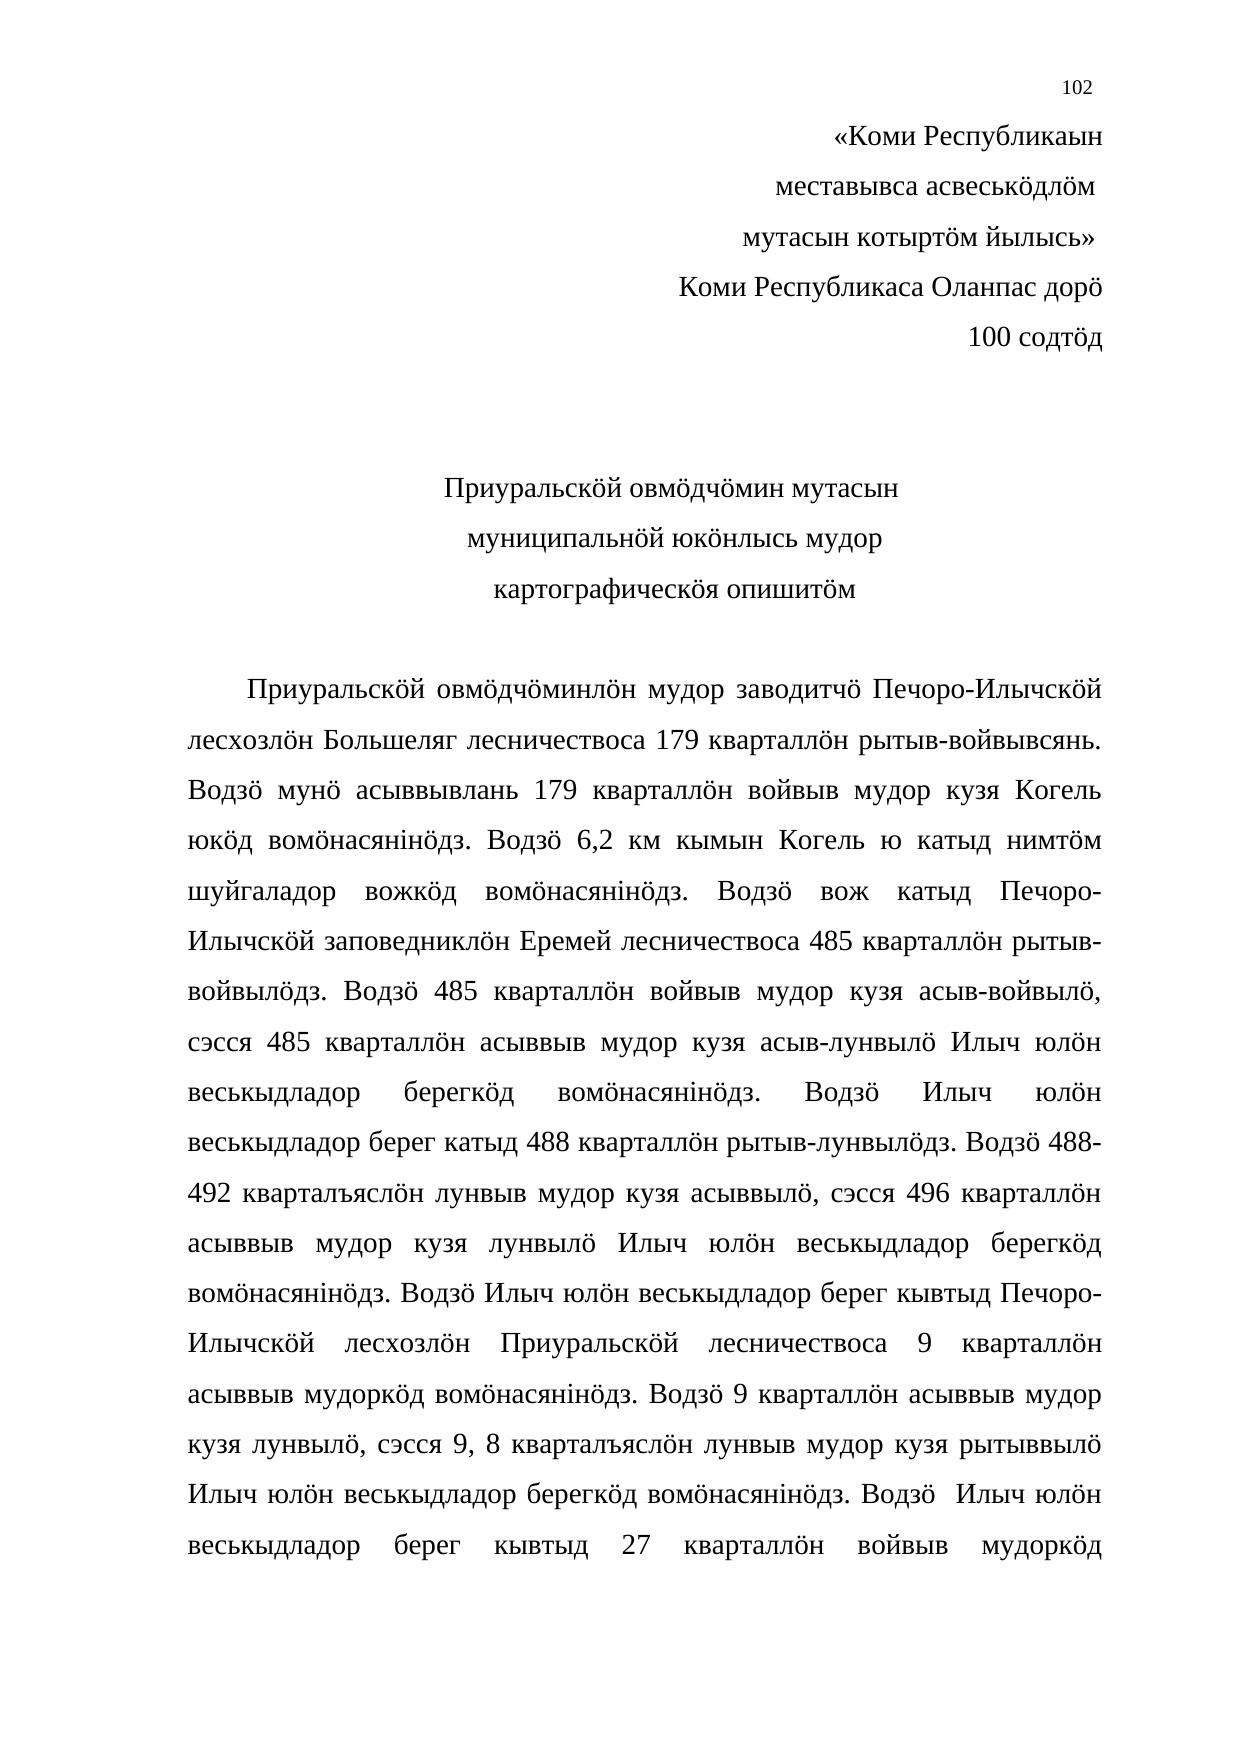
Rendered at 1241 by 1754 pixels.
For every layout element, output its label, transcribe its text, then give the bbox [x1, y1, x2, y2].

text Коми Республикаса Оланпас дорö [187, 269, 1103, 303]
text мутасын котыртöм йылысь» [187, 219, 1103, 252]
text «Коми Республикаын [187, 118, 1103, 152]
text 100 содтöд [187, 319, 1103, 353]
text картографическöя опишитöм [187, 571, 1103, 604]
text Приуральскöй овмöдчöминлöн мудор заводитчö Печоро-Илычскöй лесхозлöн Большеляг лесничествоса 179 кварталлöн рытыв-войвывсянь. Водзö мунö асыввывлань 179 кварталлöн войвыв мудор кузя Когель юкöд вомöнасянiнöдз. Водзö 6,2 км кымын Когель ю катыд нимтöм шуйгаладор вожкöд вомöнасянiнöдз. Водзö вож катыд Печоро-Илычскöй заповедниклöн Еремей лесничествоса 485 кварталлöн рытыв-войвылöдз. Водзö 485 кварталлöн войвыв мудор кузя асыв-войвылö, сэсся 485 кварталлöн асыввыв мудор кузя асыв-лунвылö Илыч юлöн веськыдладор берегкöд вомöнасянiнöдз. Водзö Илыч юлöн веськыдладор берег катыд 488 кварталлöн рытыв-лунвылöдз. Водзö 488-492 кварталъяслöн лунвыв мудор кузя асыввылö, сэсся 496 кварталлöн асыввыв мудор кузя лунвылö Илыч юлöн веськыдладор берегкöд вомöнасянiнöдз. Водзö Илыч юлöн веськыдладор берег кывтыд Печоро-Илычскöй лесхозлöн Приуральскöй лесничествоса 9 кварталлöн асыввыв мудоркöд вомöнасянiнöдз. Водзö 9 кварталлöн асыввыв мудор кузя лунвылö, сэсся 9, 8 кварталъяслöн лунвыв мудор кузя рытыввылö Илыч юлöн веськыдладор берегкöд вомöнасянiнöдз. Водзö Илыч юлöн веськыдладор берег кывтыд 27 кварталлöн войвыв мудоркöд [187, 672, 1103, 1560]
text муниципальнöй юкöнлысь мудор [187, 521, 1103, 554]
subtitle Приуральскöй овмöдчöмин мутасын [187, 470, 1103, 504]
text меставывса асвеськöдлöм [187, 168, 1103, 202]
